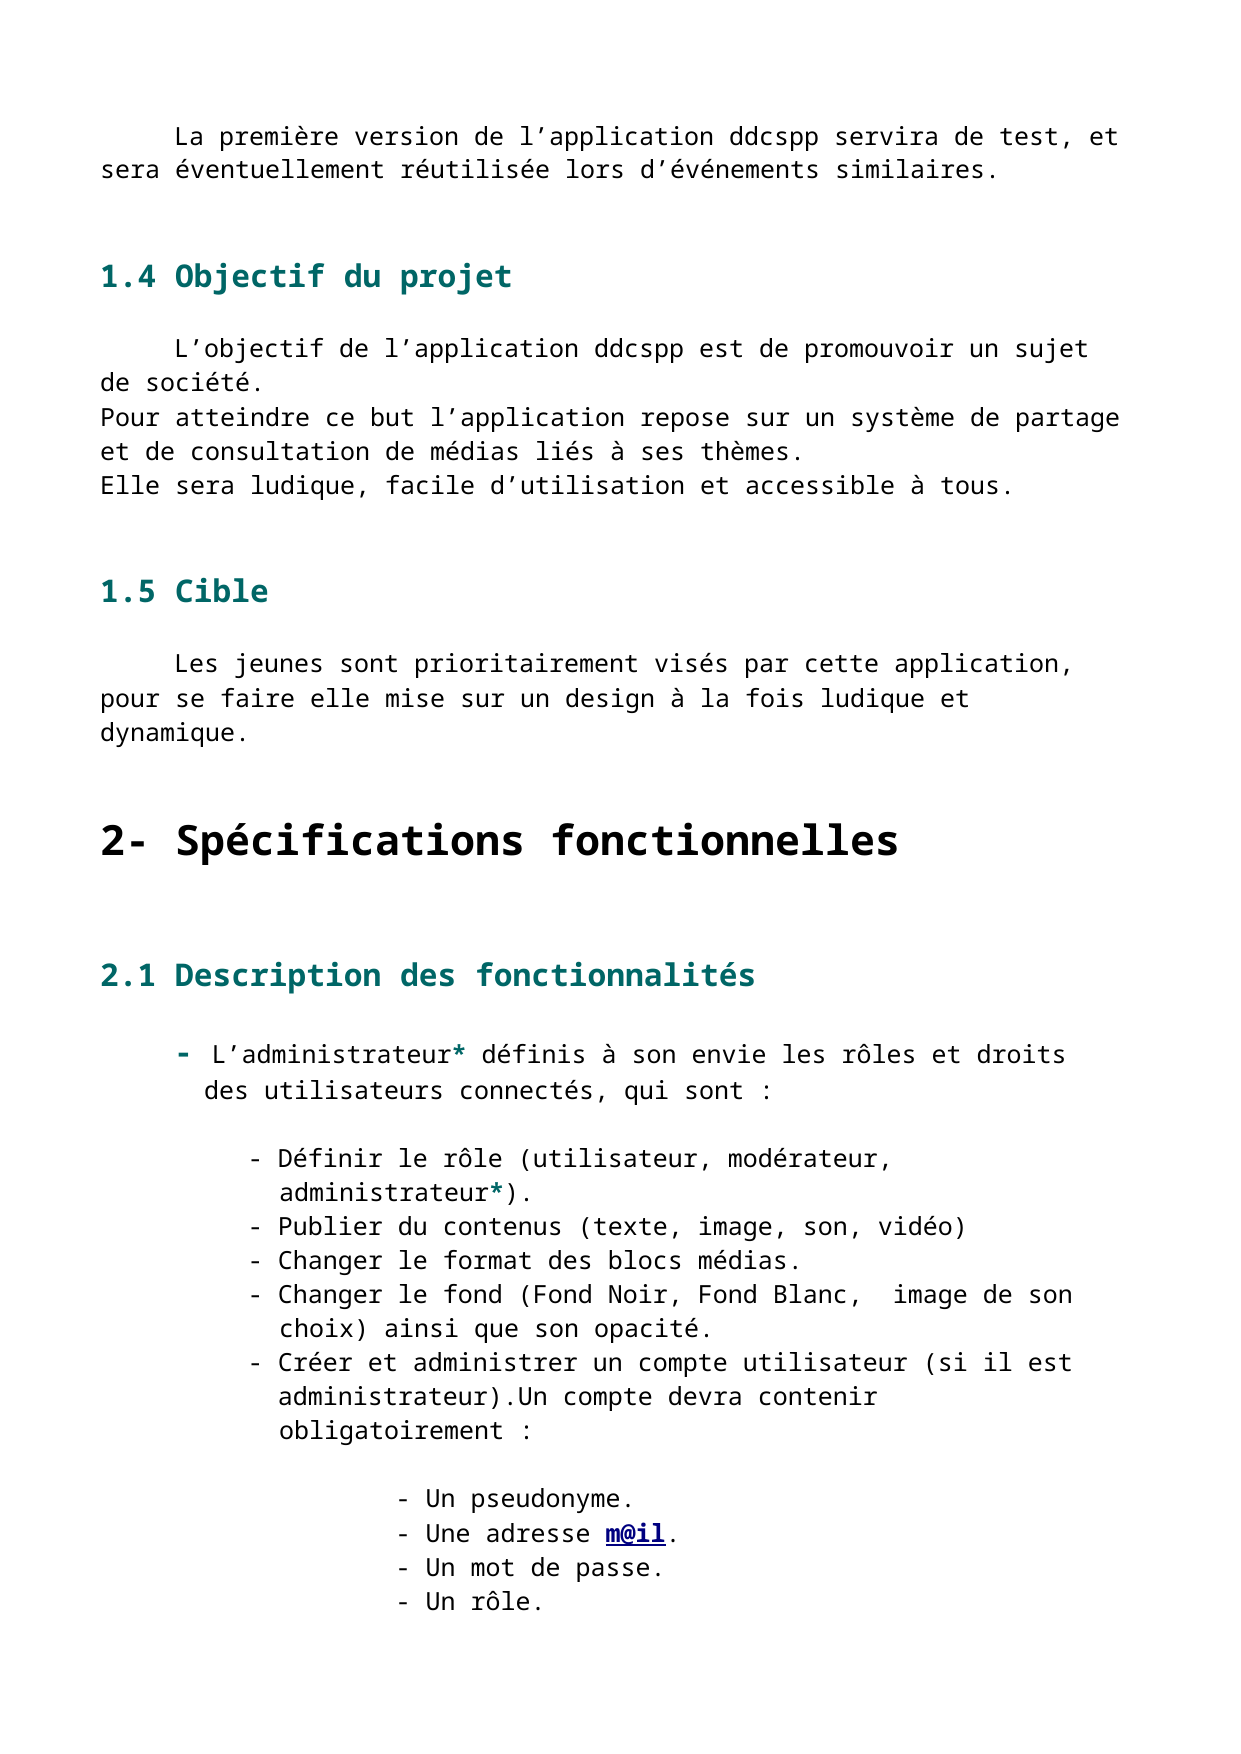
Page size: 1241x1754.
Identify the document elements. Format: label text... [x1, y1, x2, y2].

text - Une adresse m@il. [100, 1515, 1123, 1549]
text - Un mot de passe. [100, 1549, 1123, 1583]
text La première version de l’application ddcspp servira de test, et sera éventuellement réutilisée lors d’événements similaires. [100, 118, 1123, 186]
text 2.1 Description des fonctionnalités [100, 953, 1123, 996]
text - Définir le rôle (utilisateur, modérateur, administrateur*). [100, 1141, 1123, 1209]
text 1.4 Objectif du projet [100, 254, 1123, 297]
text 1.5 Cible [100, 569, 1123, 612]
text - Un rôle. [100, 1583, 1123, 1617]
text - Publier du contenus (texte, image, son, vidéo) [100, 1209, 1123, 1243]
text - Créer et administrer un compte utilisateur (si il est administrateur).Un compte devra contenir obligatoirement : [100, 1345, 1123, 1447]
text L’objectif de l’application ddcspp est de promouvoir un sujet de société. [100, 331, 1123, 399]
text - Un pseudonyme. [100, 1481, 1123, 1515]
text 2- Spécifications fonctionnelles [100, 811, 1123, 868]
text Pour atteindre ce but l’application repose sur un système de partage et de consultation de médias liés à ses thèmes. [100, 399, 1123, 467]
text Elle sera ludique, facile d’utilisation et accessible à tous. [100, 467, 1123, 501]
text - Changer le format des blocs médias. [100, 1243, 1123, 1277]
text Les jeunes sont prioritairement visés par cette application, pour se faire elle mise sur un design à la fois ludique et dynamique. [100, 646, 1123, 748]
text - Changer le fond (Fond Noir, Fond Blanc, image de son choix) ainsi que son opacité. [100, 1277, 1123, 1345]
text - L’administrateur* définis à son envie les rôles et droits des utilisateurs connectés, qui sont : [100, 1030, 1123, 1106]
